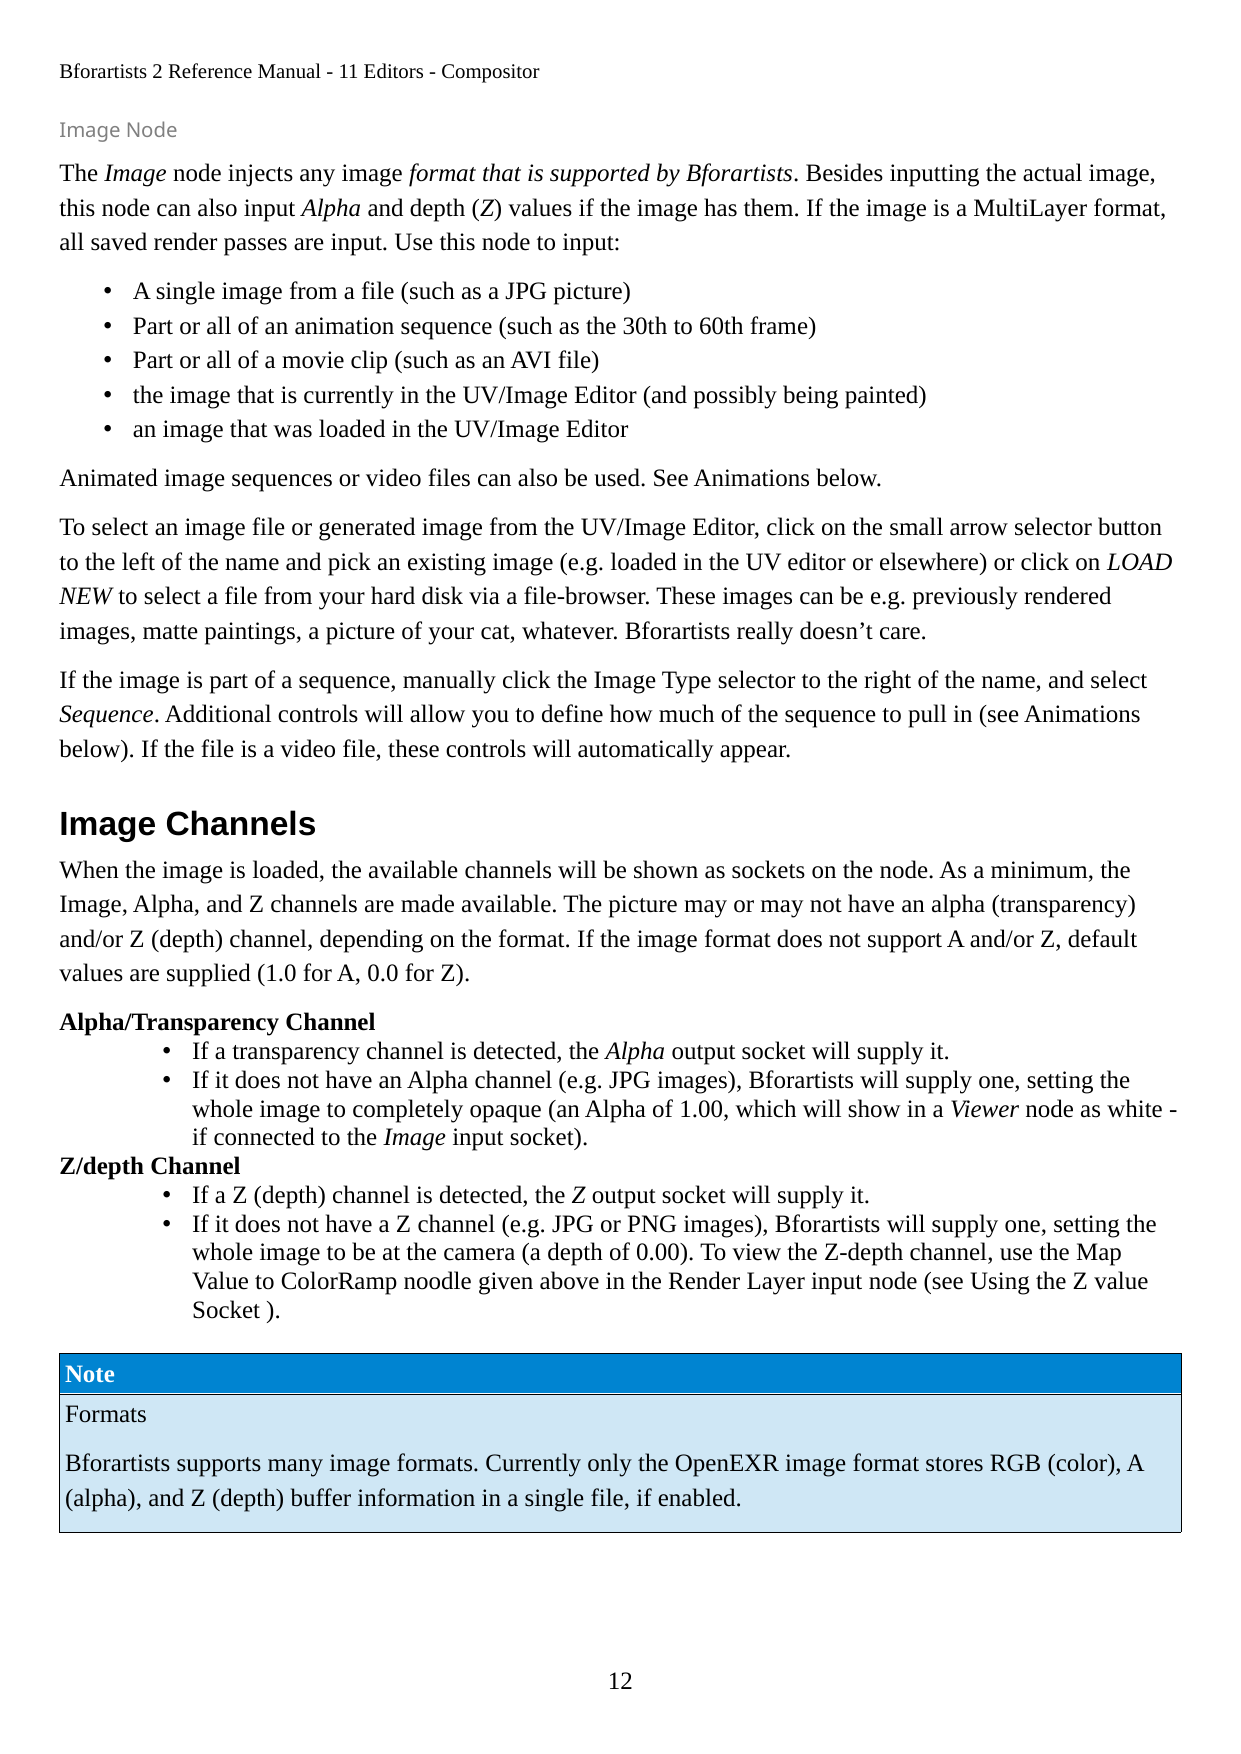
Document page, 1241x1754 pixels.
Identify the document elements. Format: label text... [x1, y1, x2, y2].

list Part or all of a movie clip (such as an AVI file) [103, 345, 1181, 374]
list Part or all of an animation sequence (such as the 30th to 60th frame) [103, 311, 1181, 340]
text The Image node injects any image format that is supported by Bforartists. Besides inputting the actual image, this node can also input Alpha and depth (Z) values if the image has them. If the image is a MultiLayer format, all saved render passes are input. Use this node to input: [59, 158, 1181, 256]
subtitle Z/depth Channel [59, 1151, 1181, 1180]
subtitle Alpha/Transparency Channel [59, 1007, 1181, 1036]
text To select an image file or generated image from the UV/Image Editor, click on the small arrow selector button to the left of the name and pick an existing image (e.g. loaded in the UV editor or elsewhere) or click on LOAD NEW to select a file from your hard disk via a file-browser. These images can be e.g. previously rendered images, matte paintings, a picture of your cat, whatever. Bforartists really doesn’t care. [59, 512, 1181, 645]
text If the image is part of a sequence, manually click the Image Type selector to the right of the name, and select Sequence. Additional controls will allow you to define how much of the sequence to pull in (see Animations below). If the file is a video file, these controls will automatically appear. [59, 665, 1181, 763]
list If it does not have an Alpha channel (e.g. JPG images), Bforartists will supply one, setting the whole image to completely opaque (an Alpha of 1.00, which will show in a Viewer node as white - if connected to the Image input socket). [162, 1065, 1181, 1151]
list an image that was loaded in the UV/Image Editor [103, 414, 1181, 443]
list the image that is currently in the UV/Image Editor (and possibly being painted) [103, 380, 1181, 409]
list If it does not have a Z channel (e.g. JPG or PNG images), Bforartists will supply one, setting the whole image to be at the camera (a depth of 0.00). To view the Z-depth channel, use the Map Value to ColorRamp noodle given above in the Render Layer input node (see Using the Z value Socket ). [162, 1209, 1181, 1324]
list If a transparency channel is detected, the Alpha output socket will supply it. [162, 1036, 1181, 1065]
list If a Z (depth) channel is detected, the Z output socket will supply it. [162, 1180, 1181, 1209]
subtitle Image Channels [59, 804, 1181, 842]
text Animated image sequences or video files can also be used. See Animations below. [59, 463, 1181, 492]
table_cell Formats Bforartists supports many image formats. Currently only the OpenEXR image format stores RGB (color), A (alpha), and Z (depth) buffer information in a single file, if enabled. [60, 1395, 1181, 1532]
list A single image from a file (such as a JPG picture) [103, 276, 1181, 305]
text When the image is loaded, the available channels will be shown as sockets on the node. As a minimum, the Image, Alpha, and Z channels are made available. The picture may or may not have an alpha (transparency) and/or Z (depth) channel, depending on the format. If the image format does not support A and/or Z, default values are supplied (1.0 for A, 0.0 for Z). [59, 855, 1181, 987]
table_header Note [60, 1354, 1181, 1393]
text Image Node [59, 113, 1181, 144]
